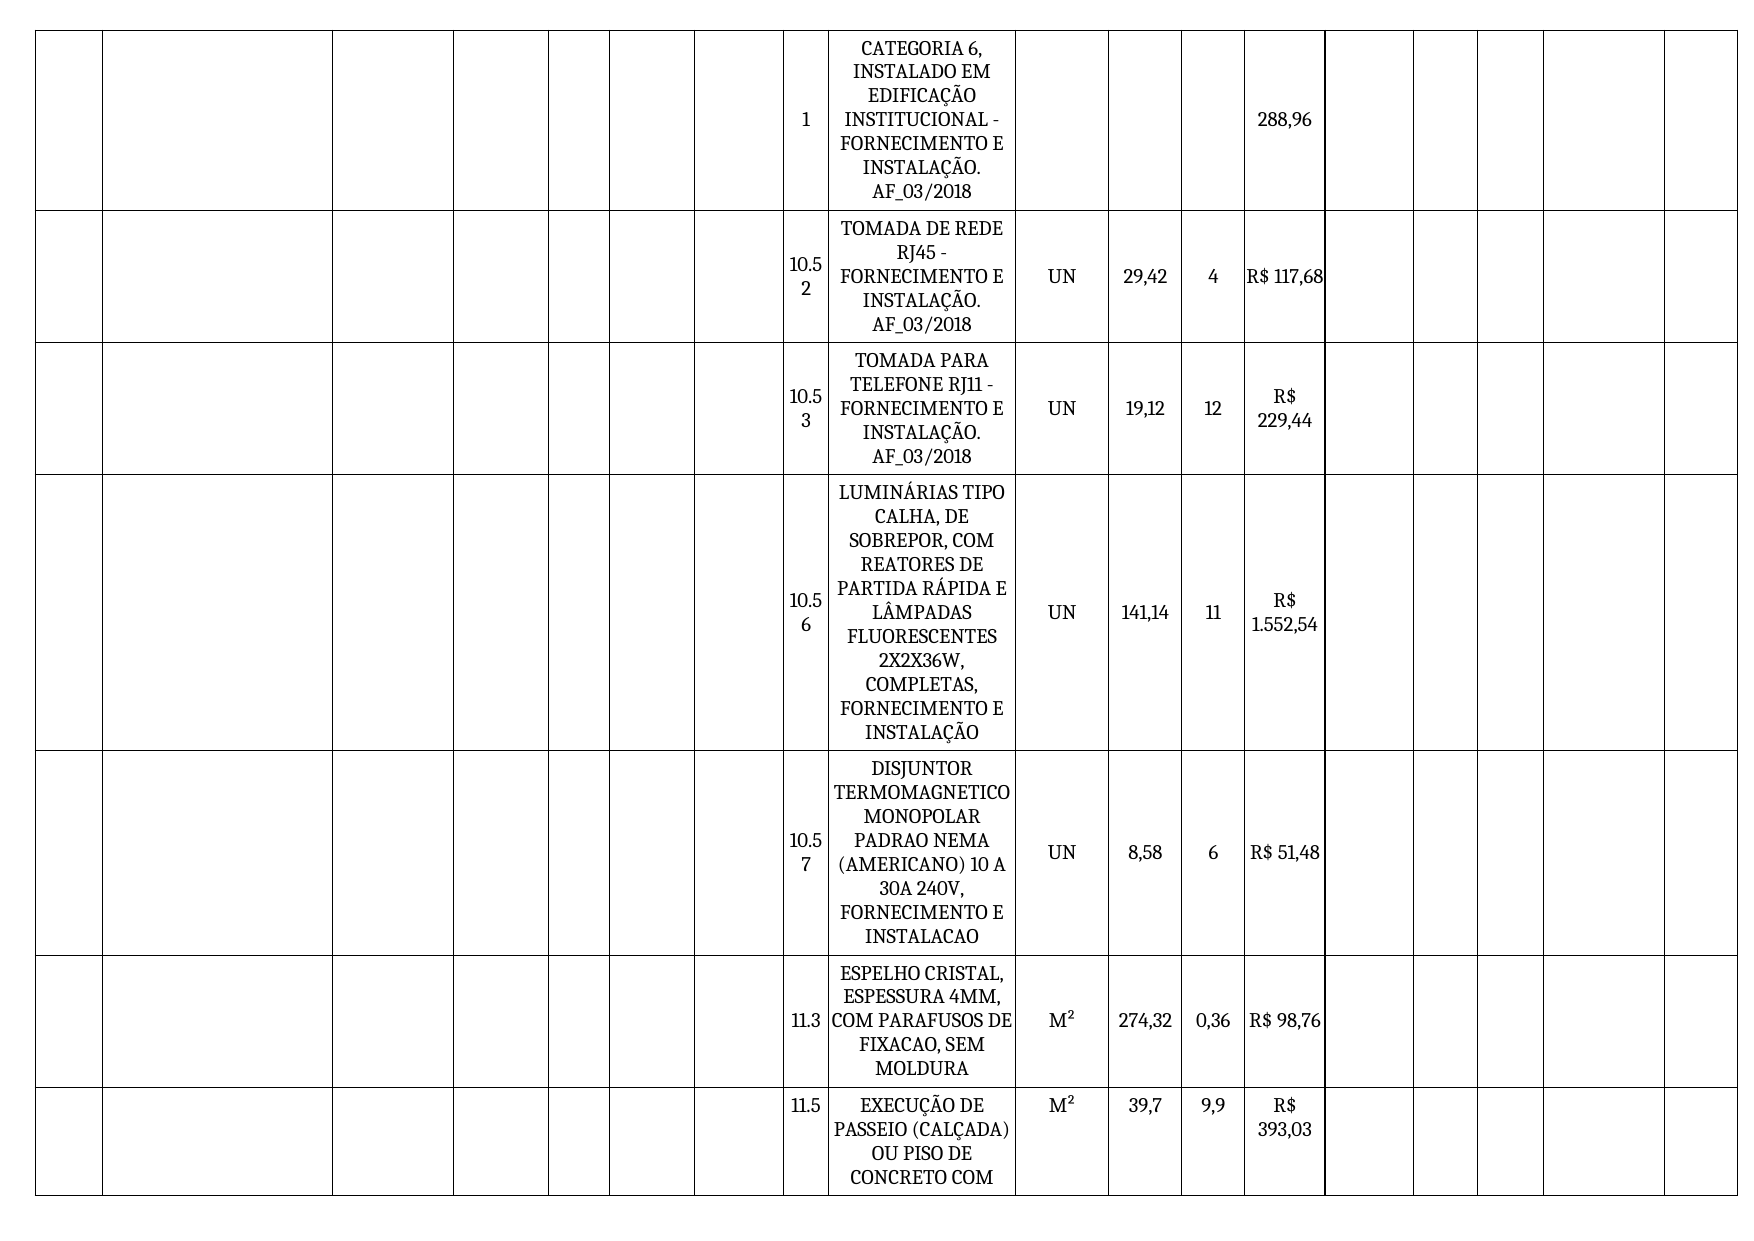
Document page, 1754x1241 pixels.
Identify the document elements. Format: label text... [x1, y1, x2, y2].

table_cell 11 [1182, 475, 1244, 750]
table_cell [36, 475, 102, 750]
table_cell [1665, 211, 1737, 342]
table_cell R$ 229,44 [1245, 343, 1324, 474]
table_cell [1544, 31, 1664, 210]
table_cell 8,58 [1109, 751, 1181, 954]
table_cell R$ 393,03 [1245, 1088, 1324, 1195]
table_cell [103, 1088, 332, 1195]
table_cell 19,12 [1109, 343, 1181, 474]
table_cell [36, 751, 102, 954]
table_cell [695, 475, 783, 750]
table_cell [1478, 751, 1543, 954]
table_cell [1326, 751, 1413, 954]
table_cell [1414, 475, 1477, 750]
table_cell [695, 211, 783, 342]
table_cell UN [1016, 343, 1108, 474]
table_cell [36, 1088, 102, 1195]
table_cell [103, 475, 332, 750]
table_cell [454, 751, 548, 954]
table_cell UN [1016, 475, 1108, 750]
table_cell [610, 31, 694, 210]
table_cell [103, 751, 332, 954]
table_cell [610, 475, 694, 750]
table_cell 11.5 [784, 1088, 828, 1195]
table_cell [1478, 211, 1543, 342]
table_cell [1665, 1088, 1737, 1195]
table_cell [103, 31, 332, 210]
table_cell [1478, 956, 1543, 1087]
table_cell [333, 956, 453, 1087]
table_cell [1414, 1088, 1477, 1195]
table_cell [549, 211, 609, 342]
table_cell [549, 475, 609, 750]
table_cell [1544, 956, 1664, 1087]
table_cell [549, 31, 609, 210]
table_cell [610, 751, 694, 954]
table_cell [333, 343, 453, 474]
table_cell 6 [1182, 751, 1244, 954]
table_cell [36, 31, 102, 210]
table_cell TOMADA PARA TELEFONE RJ11 - FORNECIMENTO E INSTALAÇÃO. AF_03/2018 [829, 343, 1015, 474]
table_cell [1414, 343, 1477, 474]
table_cell [333, 751, 453, 954]
table_cell [36, 343, 102, 474]
table_cell 29,42 [1109, 211, 1181, 342]
table_cell [36, 956, 102, 1087]
table_cell [1544, 211, 1664, 342]
table_cell [1544, 475, 1664, 750]
table_cell EXECUÇÃO DE PASSEIO (CALÇADA) OU PISO DE CONCRETO COM [829, 1088, 1015, 1195]
table_cell 0,36 [1182, 956, 1244, 1087]
table_cell [1016, 31, 1108, 210]
table_cell [1326, 211, 1413, 342]
table_cell [610, 956, 694, 1087]
table_cell 4 [1182, 211, 1244, 342]
table_cell [610, 343, 694, 474]
table_cell [1478, 31, 1543, 210]
table_cell [695, 343, 783, 474]
table_cell [333, 31, 453, 210]
table_cell [1182, 31, 1244, 210]
table_cell [1414, 751, 1477, 954]
table_cell [36, 211, 102, 342]
table_cell M² [1016, 956, 1108, 1087]
table_cell 39,7 [1109, 1088, 1181, 1195]
table_cell [1478, 343, 1543, 474]
table_cell 10.53 [784, 343, 828, 474]
table_cell [333, 475, 453, 750]
table_cell [549, 956, 609, 1087]
table_cell 10.57 [784, 751, 828, 954]
table_cell [610, 1088, 694, 1195]
table_cell ESPELHO CRISTAL, ESPESSURA 4MM, COM PARAFUSOS DE FIXACAO, SEM MOLDURA [829, 956, 1015, 1087]
table_cell R$ 117,68 [1245, 211, 1324, 342]
table_cell CATEGORIA 6, INSTALADO EM EDIFICAÇÃO INSTITUCIONAL - FORNECIMENTO E INSTALAÇÃO. AF_03/2018 [829, 31, 1015, 210]
table_cell [695, 1088, 783, 1195]
table_cell [454, 1088, 548, 1195]
table_cell R$ 51,48 [1245, 751, 1324, 954]
table_cell [1665, 956, 1737, 1087]
table_cell [103, 343, 332, 474]
table_cell [454, 31, 548, 210]
table_cell 274,32 [1109, 956, 1181, 1087]
table_cell 11.3 [784, 956, 828, 1087]
table_cell [1665, 31, 1737, 210]
table_cell [1665, 751, 1737, 954]
table_cell [1414, 31, 1477, 210]
table_cell 10.56 [784, 475, 828, 750]
table_cell [333, 1088, 453, 1195]
table_cell [333, 211, 453, 342]
table_cell [1326, 956, 1413, 1087]
table_cell [1326, 475, 1413, 750]
table_cell 9,9 [1182, 1088, 1244, 1195]
table_cell [1665, 343, 1737, 474]
table_cell TOMADA DE REDE RJ45 - FORNECIMENTO E INSTALAÇÃO. AF_03/2018 [829, 211, 1015, 342]
table_cell [1478, 475, 1543, 750]
table_cell [1544, 1088, 1664, 1195]
table_cell UN [1016, 751, 1108, 954]
table_cell LUMINÁRIAS TIPO CALHA, DE SOBREPOR, COM REATORES DE PARTIDA RÁPIDA E LÂMPADAS FLUORESCENTES 2X2X36W, COMPLETAS, FORNECIMENTO E INSTALAÇÃO [829, 475, 1015, 750]
table_cell [454, 475, 548, 750]
table_cell [454, 343, 548, 474]
table_cell [695, 751, 783, 954]
table_cell R$ 98,76 [1245, 956, 1324, 1087]
table_cell [1326, 343, 1413, 474]
table_cell [1544, 343, 1664, 474]
table_cell [695, 956, 783, 1087]
table_cell [454, 211, 548, 342]
table_cell [1478, 1088, 1543, 1195]
table_cell 141,14 [1109, 475, 1181, 750]
table_cell [610, 211, 694, 342]
table_cell UN [1016, 211, 1108, 342]
table_cell 12 [1182, 343, 1244, 474]
table_cell [103, 211, 332, 342]
table_cell [1326, 1088, 1413, 1195]
table_cell 10.52 [784, 211, 828, 342]
table_cell [695, 31, 783, 210]
table_cell [1414, 956, 1477, 1087]
table_cell DISJUNTOR TERMOMAGNETICO MONOPOLAR PADRAO NEMA (AMERICANO) 10 A 30A 240V, FORNECIMENTO E INSTALACAO [829, 751, 1015, 954]
table_cell 1 [784, 31, 828, 210]
table_cell [549, 751, 609, 954]
table_cell [1544, 751, 1664, 954]
table_cell [549, 343, 609, 474]
table_cell [1109, 31, 1181, 210]
table_cell [1414, 211, 1477, 342]
table_cell 288,96 [1245, 31, 1324, 210]
table_cell [1326, 31, 1413, 210]
table_cell [454, 956, 548, 1087]
table_cell [1665, 475, 1737, 750]
table_cell R$ 1.552,54 [1245, 475, 1324, 750]
table_cell [549, 1088, 609, 1195]
table_cell [103, 956, 332, 1087]
table_cell M² [1016, 1088, 1108, 1195]
